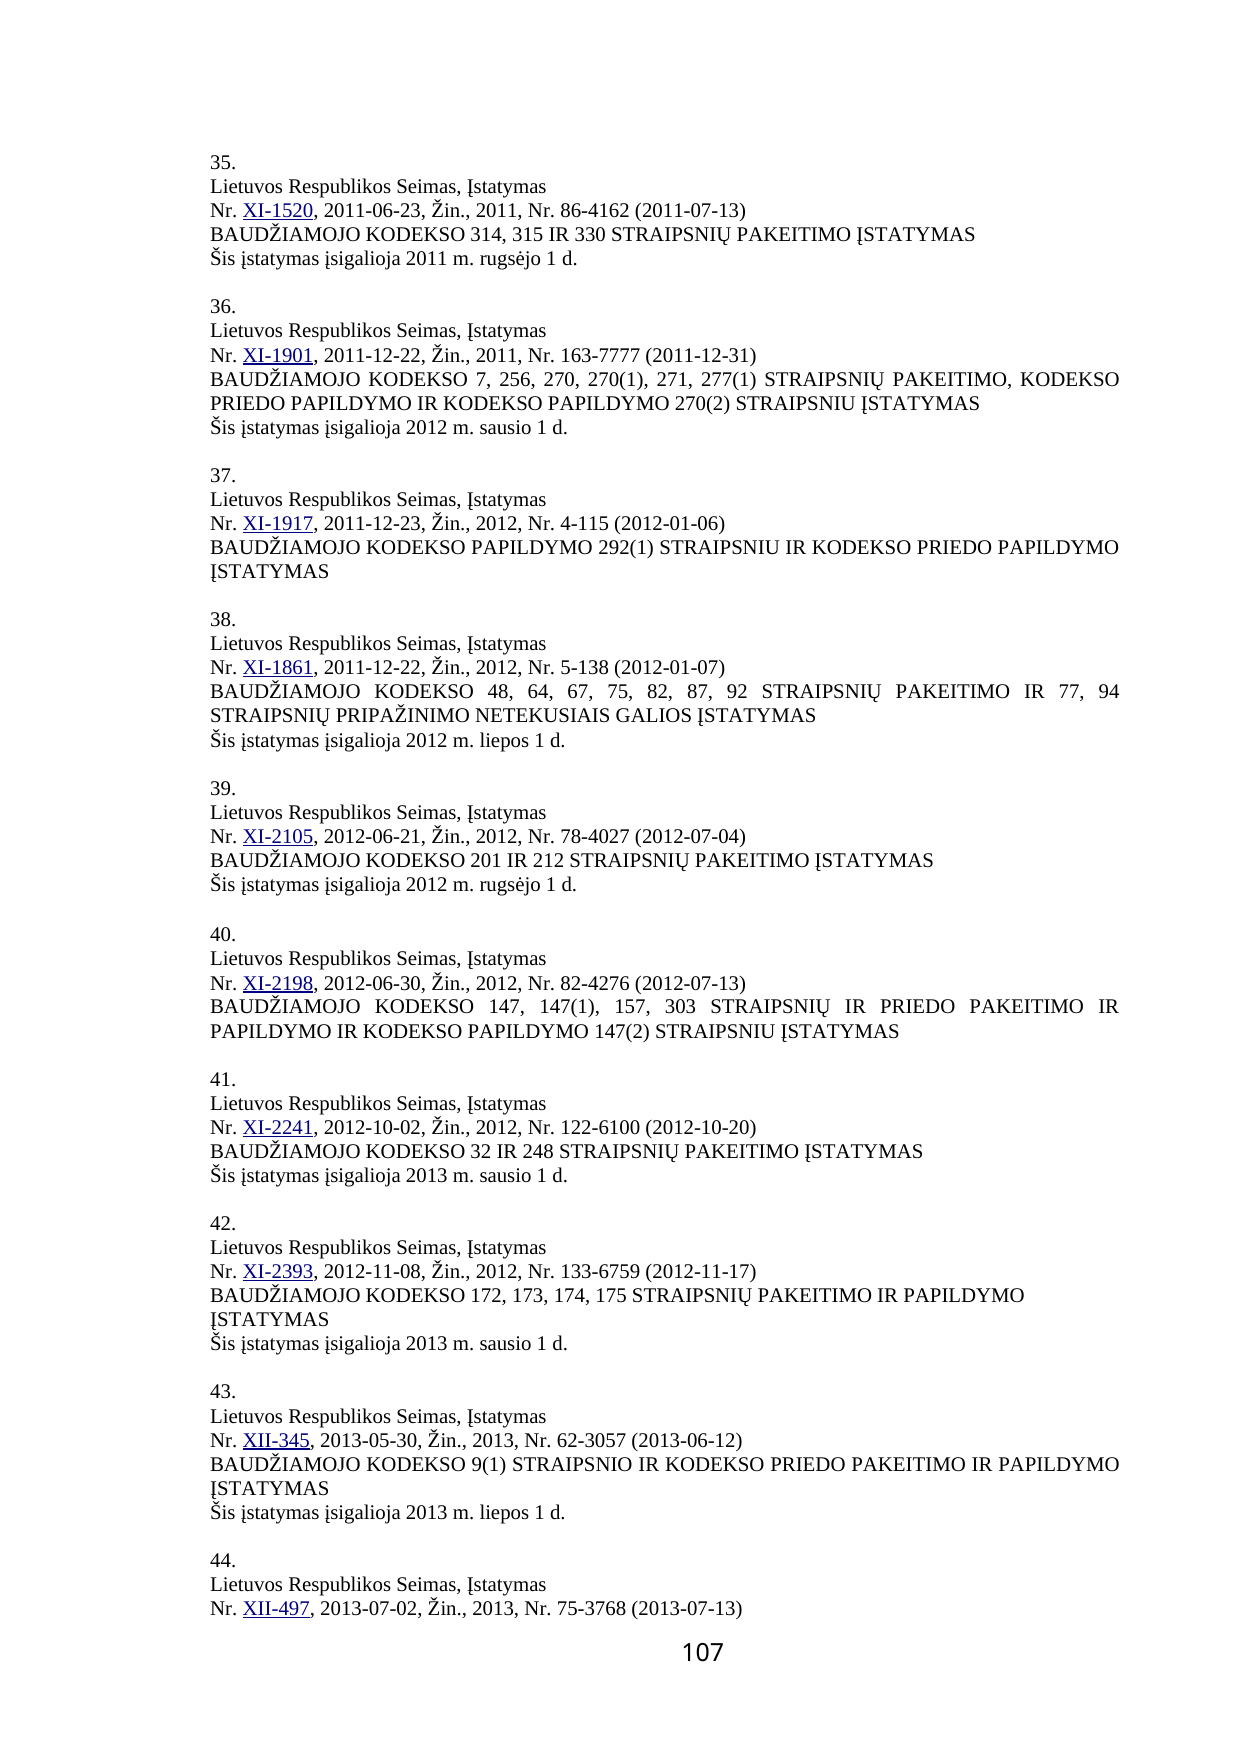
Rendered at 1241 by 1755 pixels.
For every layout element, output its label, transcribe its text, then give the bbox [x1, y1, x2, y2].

text Šis įstatymas įsigalioja 2013 m. liepos 1 d. [210, 1500, 1120, 1524]
text BAUDŽIAMOJO KODEKSO 172, 173, 174, 175 STRAIPSNIŲ PAKEITIMO IR PAPILDYMO ĮSTATYMAS [210, 1283, 1120, 1331]
text Lietuvos Respublikos Seimas, Įstatymas [210, 946, 1120, 970]
text Lietuvos Respublikos Seimas, Įstatymas [210, 174, 1120, 198]
text 41. [210, 1067, 1120, 1091]
text Nr. XI-2241, 2012-10-02, Žin., 2012, Nr. 122-6100 (2012-10-20) [210, 1115, 1120, 1139]
text Šis įstatymas įsigalioja 2013 m. sausio 1 d. [210, 1163, 1120, 1187]
text 37. [210, 463, 1120, 487]
text Nr. XI-1901, 2011-12-22, Žin., 2011, Nr. 163-7777 (2011-12-31) [210, 342, 1120, 367]
text 36. [210, 294, 1120, 318]
text BAUDŽIAMOJO KODEKSO 9(1) STRAIPSNIO IR KODEKSO PRIEDO PAKEITIMO IR PAPILDYMO ĮSTATYMAS [210, 1452, 1120, 1500]
text 38. [210, 607, 1120, 631]
text 40. [210, 922, 1120, 946]
text BAUDŽIAMOJO KODEKSO 7, 256, 270, 270(1), 271, 277(1) STRAIPSNIŲ PAKEITIMO, KODEKSO PRIEDO PAPILDYMO IR KODEKSO PAPILDYMO 270(2) STRAIPSNIU ĮSTATYMAS [210, 367, 1120, 415]
text Šis įstatymas įsigalioja 2012 m. rugsėjo 1 d. [210, 872, 1120, 896]
text BAUDŽIAMOJO KODEKSO 32 IR 248 STRAIPSNIŲ PAKEITIMO ĮSTATYMAS [210, 1139, 1120, 1163]
text Šis įstatymas įsigalioja 2013 m. sausio 1 d. [210, 1331, 1120, 1355]
text Nr. XII-497, 2013-07-02, Žin., 2013, Nr. 75-3768 (2013-07-13) [210, 1596, 1120, 1620]
text BAUDŽIAMOJO KODEKSO 314, 315 IR 330 STRAIPSNIŲ PAKEITIMO ĮSTATYMAS [210, 222, 1120, 246]
text 35. [210, 150, 1120, 174]
text Nr. XI-1861, 2011-12-22, Žin., 2012, Nr. 5-138 (2012-01-07) [210, 655, 1120, 679]
text Lietuvos Respublikos Seimas, Įstatymas [210, 1091, 1120, 1115]
text Lietuvos Respublikos Seimas, Įstatymas [210, 631, 1120, 655]
text Nr. XI-2393, 2012-11-08, Žin., 2012, Nr. 133-6759 (2012-11-17) [210, 1259, 1120, 1283]
text 39. [210, 776, 1120, 800]
text Lietuvos Respublikos Seimas, Įstatymas [210, 1572, 1120, 1596]
text Lietuvos Respublikos Seimas, Įstatymas [210, 487, 1120, 511]
text BAUDŽIAMOJO KODEKSO 147, 147(1), 157, 303 STRAIPSNIŲ IR PRIEDO PAKEITIMO IR PAPILDYMO IR KODEKSO PAPILDYMO 147(2) STRAIPSNIU ĮSTATYMAS [210, 994, 1120, 1043]
text Šis įstatymas įsigalioja 2012 m. sausio 1 d. [210, 415, 1120, 439]
text Lietuvos Respublikos Seimas, Įstatymas [210, 318, 1120, 342]
text Nr. XII-345, 2013-05-30, Žin., 2013, Nr. 62-3057 (2013-06-12) [210, 1428, 1120, 1452]
text 43. [210, 1379, 1120, 1403]
text Šis įstatymas įsigalioja 2011 m. rugsėjo 1 d. [210, 246, 1120, 270]
text BAUDŽIAMOJO KODEKSO 48, 64, 67, 75, 82, 87, 92 STRAIPSNIŲ PAKEITIMO IR 77, 94 STRAIPSNIŲ PRIPAŽINIMO NETEKUSIAIS GALIOS ĮSTATYMAS [210, 679, 1120, 727]
text Nr. XI-1917, 2011-12-23, Žin., 2012, Nr. 4-115 (2012-01-06) [210, 511, 1120, 535]
text Nr. XI-2105, 2012-06-21, Žin., 2012, Nr. 78-4027 (2012-07-04) [210, 824, 1120, 848]
text Nr. XI-2198, 2012-06-30, Žin., 2012, Nr. 82-4276 (2012-07-13) [210, 970, 1120, 994]
text BAUDŽIAMOJO KODEKSO 201 IR 212 STRAIPSNIŲ PAKEITIMO ĮSTATYMAS [210, 848, 1120, 872]
text Lietuvos Respublikos Seimas, Įstatymas [210, 1403, 1120, 1428]
text 44. [210, 1548, 1120, 1572]
text Lietuvos Respublikos Seimas, Įstatymas [210, 1235, 1120, 1259]
text 42. [210, 1211, 1120, 1235]
text Nr. XI-1520, 2011-06-23, Žin., 2011, Nr. 86-4162 (2011-07-13) [210, 198, 1120, 222]
text BAUDŽIAMOJO KODEKSO PAPILDYMO 292(1) STRAIPSNIU IR KODEKSO PRIEDO PAPILDYMO ĮSTATYMAS [210, 535, 1120, 583]
text Lietuvos Respublikos Seimas, Įstatymas [210, 800, 1120, 824]
text Šis įstatymas įsigalioja 2012 m. liepos 1 d. [210, 727, 1120, 752]
